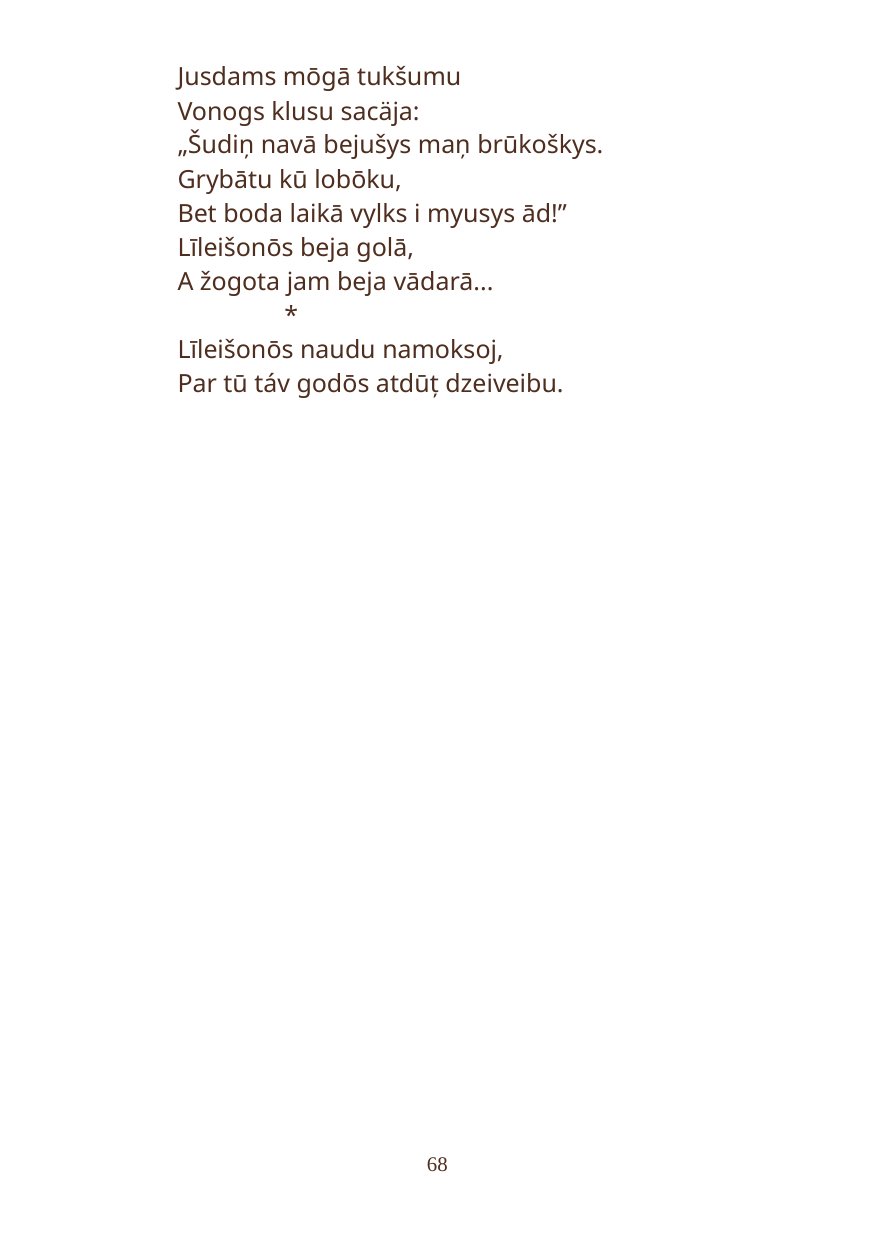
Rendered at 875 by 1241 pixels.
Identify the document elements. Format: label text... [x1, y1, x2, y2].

text Grybātu kū lobōku, [177, 161, 815, 195]
text Bet boda laikā vylks i myusys ād!” [177, 195, 815, 229]
text Vonogs klusu sacäja: [177, 93, 815, 127]
text * [177, 297, 815, 332]
text Jusdams mōgā tukšumu [177, 59, 815, 93]
text Līleišonōs beja golā, [177, 229, 815, 263]
text „Šudiņ navā bejušys maņ brūkoškys. [177, 127, 815, 161]
text Līleišonōs naudu namoksoj, [177, 332, 815, 366]
text A žogota jam beja vādarā... [177, 263, 815, 297]
text Par tū táv godōs atdūț dzeiveibu. [177, 366, 815, 400]
